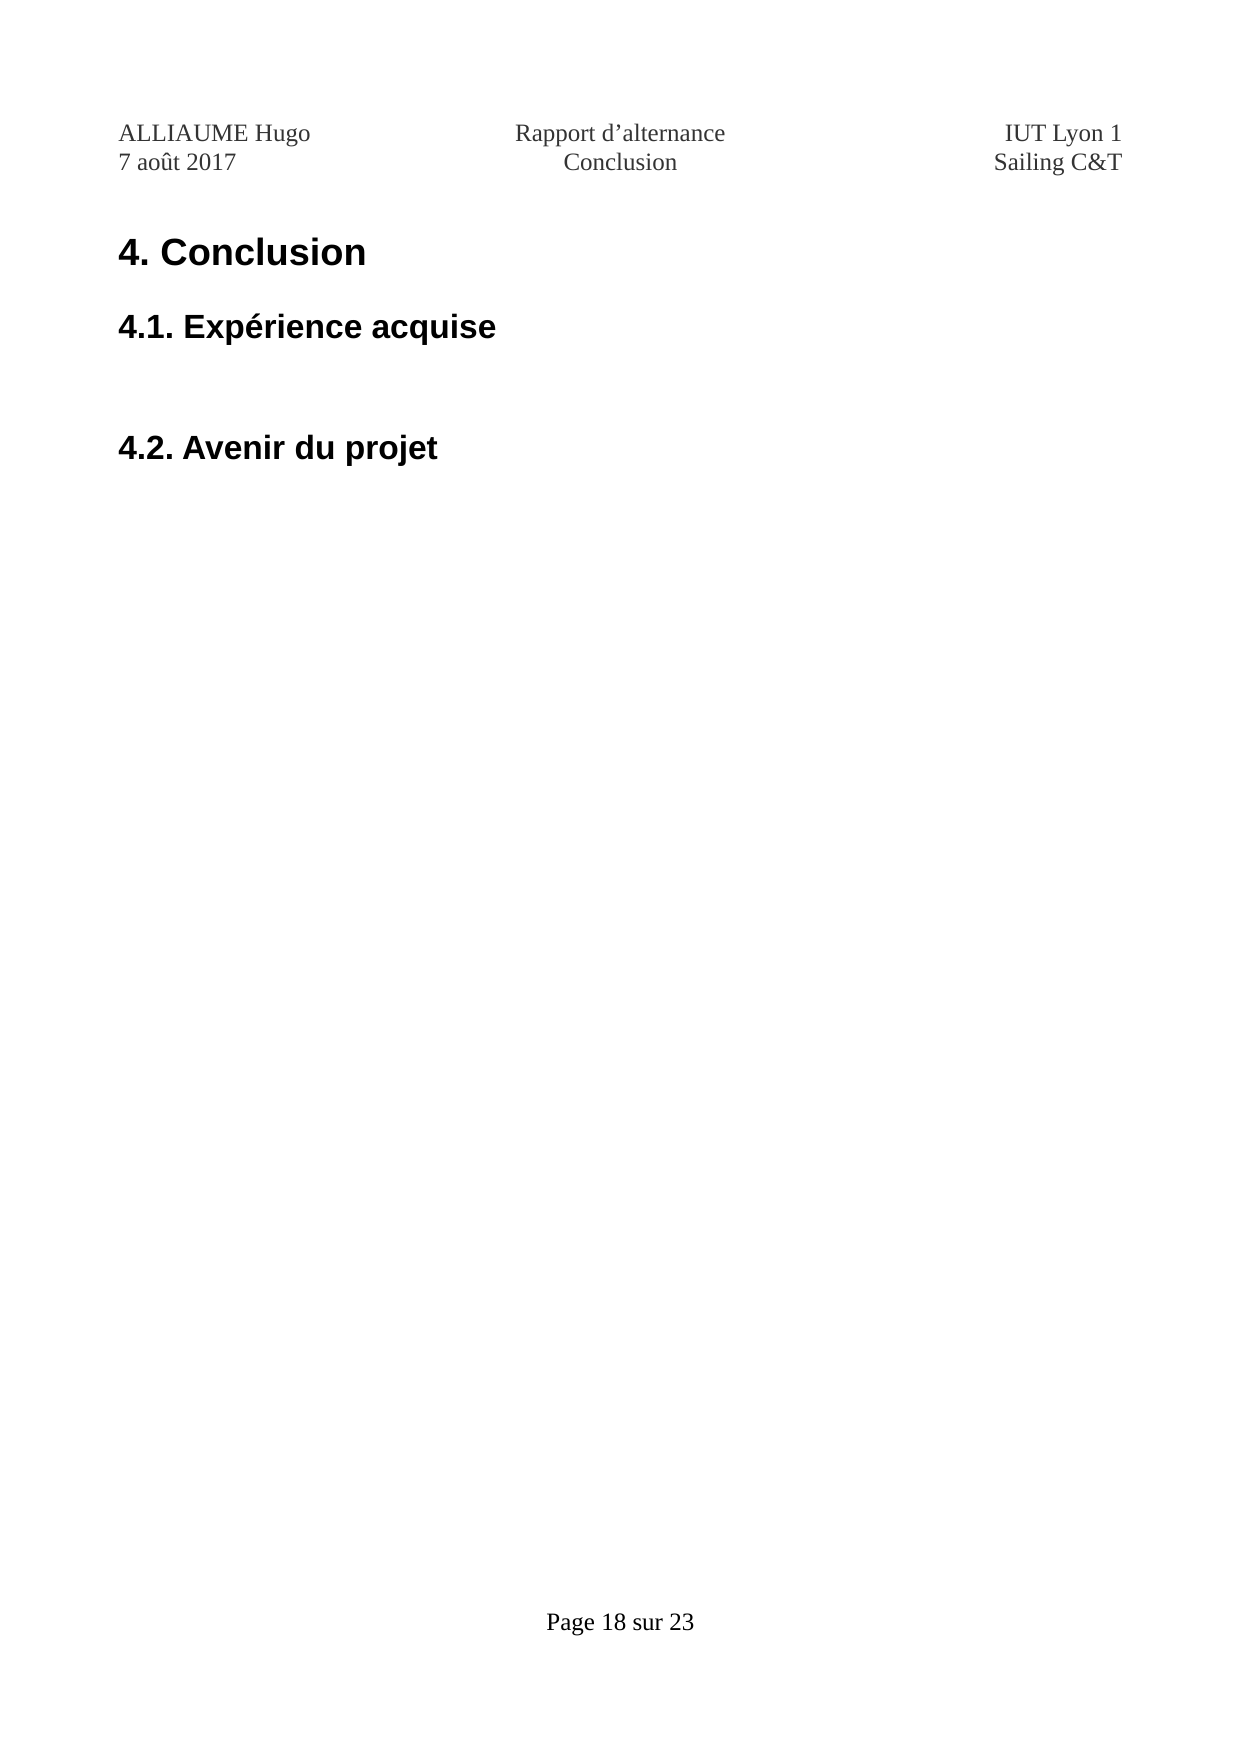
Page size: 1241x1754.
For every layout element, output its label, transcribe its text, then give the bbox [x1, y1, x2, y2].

subtitle 4. Conclusion [118, 230, 1122, 274]
subtitle 4.1. Expérience acquise [118, 307, 1122, 346]
subtitle 4.2. Avenir du projet [118, 428, 1122, 467]
